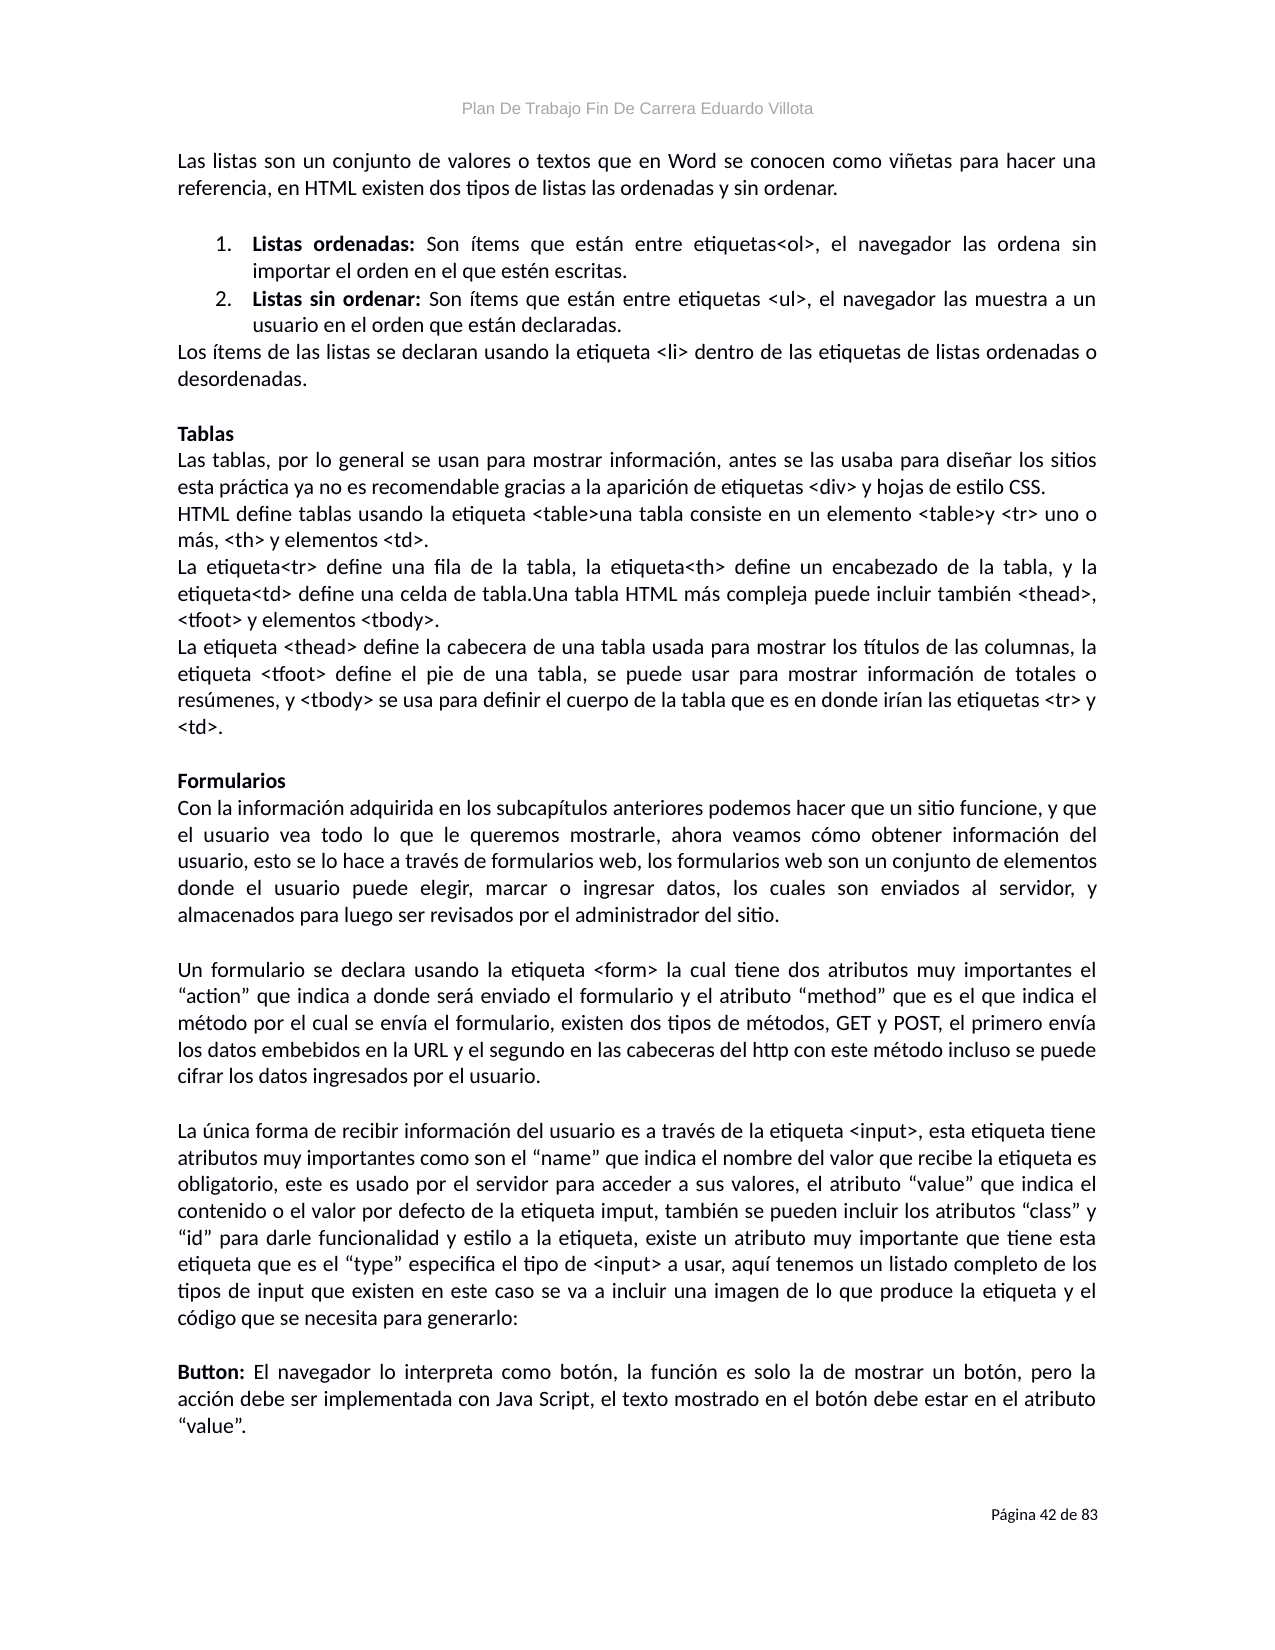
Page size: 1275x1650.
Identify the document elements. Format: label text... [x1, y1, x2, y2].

text Tablas [177, 420, 1098, 446]
text Las listas son un conjunto de valores o textos que en Word se conocen como viñetas para hacer una referencia, en HTML existen dos tipos de listas las ordenadas y sin ordenar. [177, 148, 1098, 201]
list Listas ordenadas: Son ítems que están entre etiquetas<ol>, el navegador las ordena sin importar el orden en el que estén escritas. [215, 229, 1098, 284]
text Los ítems de las listas se declaran usando la etiqueta <li> dentro de las etiquetas de listas ordenadas o desordenadas. [177, 338, 1098, 392]
text HTML define tablas usando la etiqueta <table>una tabla consiste en un elemento <table>y <tr> uno o más, <th> y elementos <td>. [177, 500, 1098, 553]
text Con la información adquirida en los subcapítulos anteriores podemos hacer que un sitio funcione, y que el usuario vea todo lo que le queremos mostrarle, ahora veamos cómo obtener información del usuario, esto se lo hace a través de formularios web, los formularios web son un conjunto de elementos donde el usuario puede elegir, marcar o ingresar datos, los cuales son enviados al servidor, y almacenados para luego ser revisados por el administrador del sitio. [177, 794, 1098, 928]
text Un formulario se declara usando la etiqueta <form> la cual tiene dos atributos muy importantes el “action” que indica a donde será enviado el formulario y el atributo “method” que es el que indica el método por el cual se envía el formulario, existen dos tipos de métodos, GET y POST, el primero envía los datos embebidos en la URL y el segundo en las cabeceras del http con este método incluso se puede cifrar los datos ingresados por el usuario. [177, 956, 1098, 1089]
text Button: El navegador lo interpreta como botón, la función es solo la de mostrar un botón, pero la acción debe ser implementada con Java Script, el texto mostrado en el botón debe estar en el atributo “value”. [177, 1358, 1098, 1438]
text La etiqueta <thead> define la cabecera de una tabla usada para mostrar los títulos de las columnas, la etiqueta <tfoot> define el pie de una tabla, se puede usar para mostrar información de totales o resúmenes, y <tbody> se usa para definir el cuerpo de la tabla que es en donde irían las etiquetas <tr> y <td>. [177, 633, 1098, 740]
text Formularios [177, 768, 1098, 794]
text La etiqueta<tr> define una fila de la tabla, la etiqueta<th> define un encabezado de la tabla, y la etiqueta<td> define una celda de tabla.Una tabla HTML más compleja puede incluir también <thead>, <tfoot> y elementos <tbody>. [177, 553, 1098, 633]
text Las tablas, por lo general se usan para mostrar información, antes se las usaba para diseñar los sitios esta práctica ya no es recomendable gracias a la aparición de etiquetas <div> y hojas de estilo CSS. [177, 446, 1098, 500]
text La única forma de recibir información del usuario es a través de la etiqueta <input>, esta etiqueta tiene atributos muy importantes como son el “name” que indica el nombre del valor que recibe la etiqueta es obligatorio, este es usado por el servidor para acceder a sus valores, el atributo “value” que indica el contenido o el valor por defecto de la etiqueta imput, también se pueden incluir los atributos “class” y “id” para darle funcionalidad y estilo a la etiqueta, existe un atributo muy importante que tiene esta etiqueta que es el “type” especifica el tipo de <input> a usar, aquí tenemos un listado completo de los tipos de input que existen en este caso se va a incluir una imagen de lo que produce la etiqueta y el código que se necesita para generarlo: [177, 1117, 1098, 1330]
list Listas sin ordenar: Son ítems que están entre etiquetas <ul>, el navegador las muestra a un usuario en el orden que están declaradas. [215, 284, 1098, 338]
